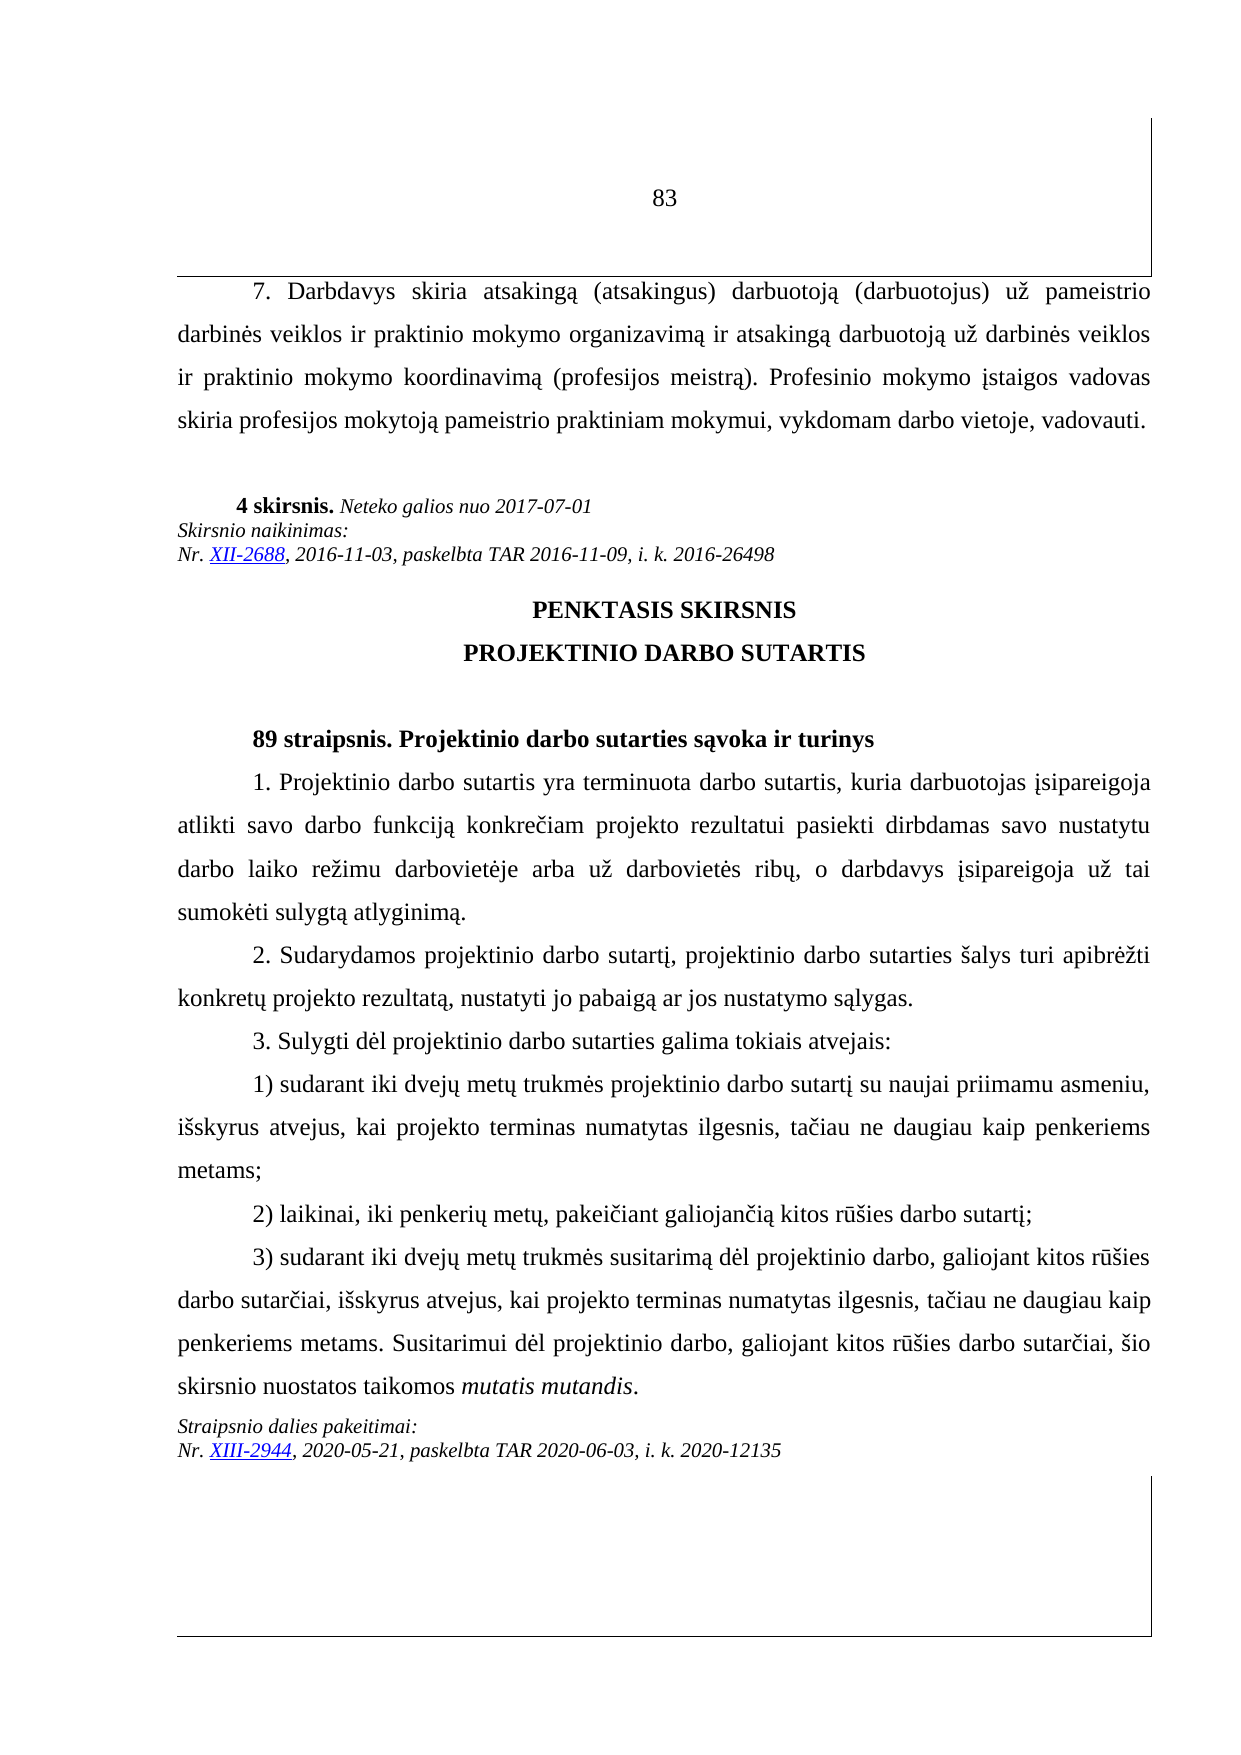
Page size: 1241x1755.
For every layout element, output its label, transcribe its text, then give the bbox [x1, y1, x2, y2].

text 7. Darbdavys skiria atsakingą (atsakingus) darbuotoją (darbuotojus) už pameistrio darbinės veiklos ir praktinio mokymo organizavimą ir atsakingą darbuotoją už darbinės veiklos ir praktinio mokymo koordinavimą (profesijos meistrą). Profesinio mokymo įstaigos vadovas skiria profesijos mokytoją pameistrio praktiniam mokymui, vykdomam darbo vietoje, vadovauti. [177, 276, 1152, 434]
text 3) sudarant iki dvejų metų trukmės susitarimą dėl projektinio darbo, galiojant kitos rūšies darbo sutarčiai, išskyrus atvejus, kai projekto terminas numatytas ilgesnis, tačiau ne daugiau kaip penkeriems metams. Susitarimui dėl projektinio darbo, galiojant kitos rūšies darbo sutarčiai, šio skirsnio nuostatos taikomos mutatis mutandis. [177, 1242, 1152, 1400]
text Skirsnio naikinimas: [177, 518, 1152, 542]
text Nr. XIII-2944, 2020-05-21, paskelbta TAR 2020-06-03, i. k. 2020-12135 [177, 1438, 1152, 1462]
text Nr. XII-2688, 2016-11-03, paskelbta TAR 2016-11-09, i. k. 2016-26498 [177, 542, 1152, 566]
text Straipsnio dalies pakeitimai: [177, 1414, 1152, 1438]
text PROJEKTINIO DARBO SUTARTIS [177, 638, 1152, 667]
text 1. Projektinio darbo sutartis yra terminuota darbo sutartis, kuria darbuotojas įsipareigoja atlikti savo darbo funkciją konkrečiam projekto rezultatui pasiekti dirbdamas savo nustatytu darbo laiko režimu darbovietėje arba už darbovietės ribų, o darbdavys įsipareigoja už tai sumokėti sulygtą atlyginimą. [177, 767, 1152, 926]
text 4 skirsnis. Neteko galios nuo 2017-07-01 [177, 492, 1152, 518]
subtitle 89 straipsnis. Projektinio darbo sutarties sąvoka ir turinys [177, 724, 1152, 753]
text 3. Sulygti dėl projektinio darbo sutarties galima tokiais atvejais: [177, 1026, 1152, 1055]
text 1) sudarant iki dvejų metų trukmės projektinio darbo sutartį su naujai priimamu asmeniu, išskyrus atvejus, kai projekto terminas numatytas ilgesnis, tačiau ne daugiau kaip penkeriems metams; [177, 1069, 1152, 1184]
text 2) laikinai, iki penkerių metų, pakeičiant galiojančią kitos rūšies darbo sutartį; [177, 1199, 1152, 1227]
text PENKTASIS SKIRSNIS [177, 595, 1152, 624]
text 2. Sudarydamos projektinio darbo sutartį, projektinio darbo sutarties šalys turi apibrėžti konkretų projekto rezultatą, nustatyti jo pabaigą ar jos nustatymo sąlygas. [177, 940, 1152, 1012]
